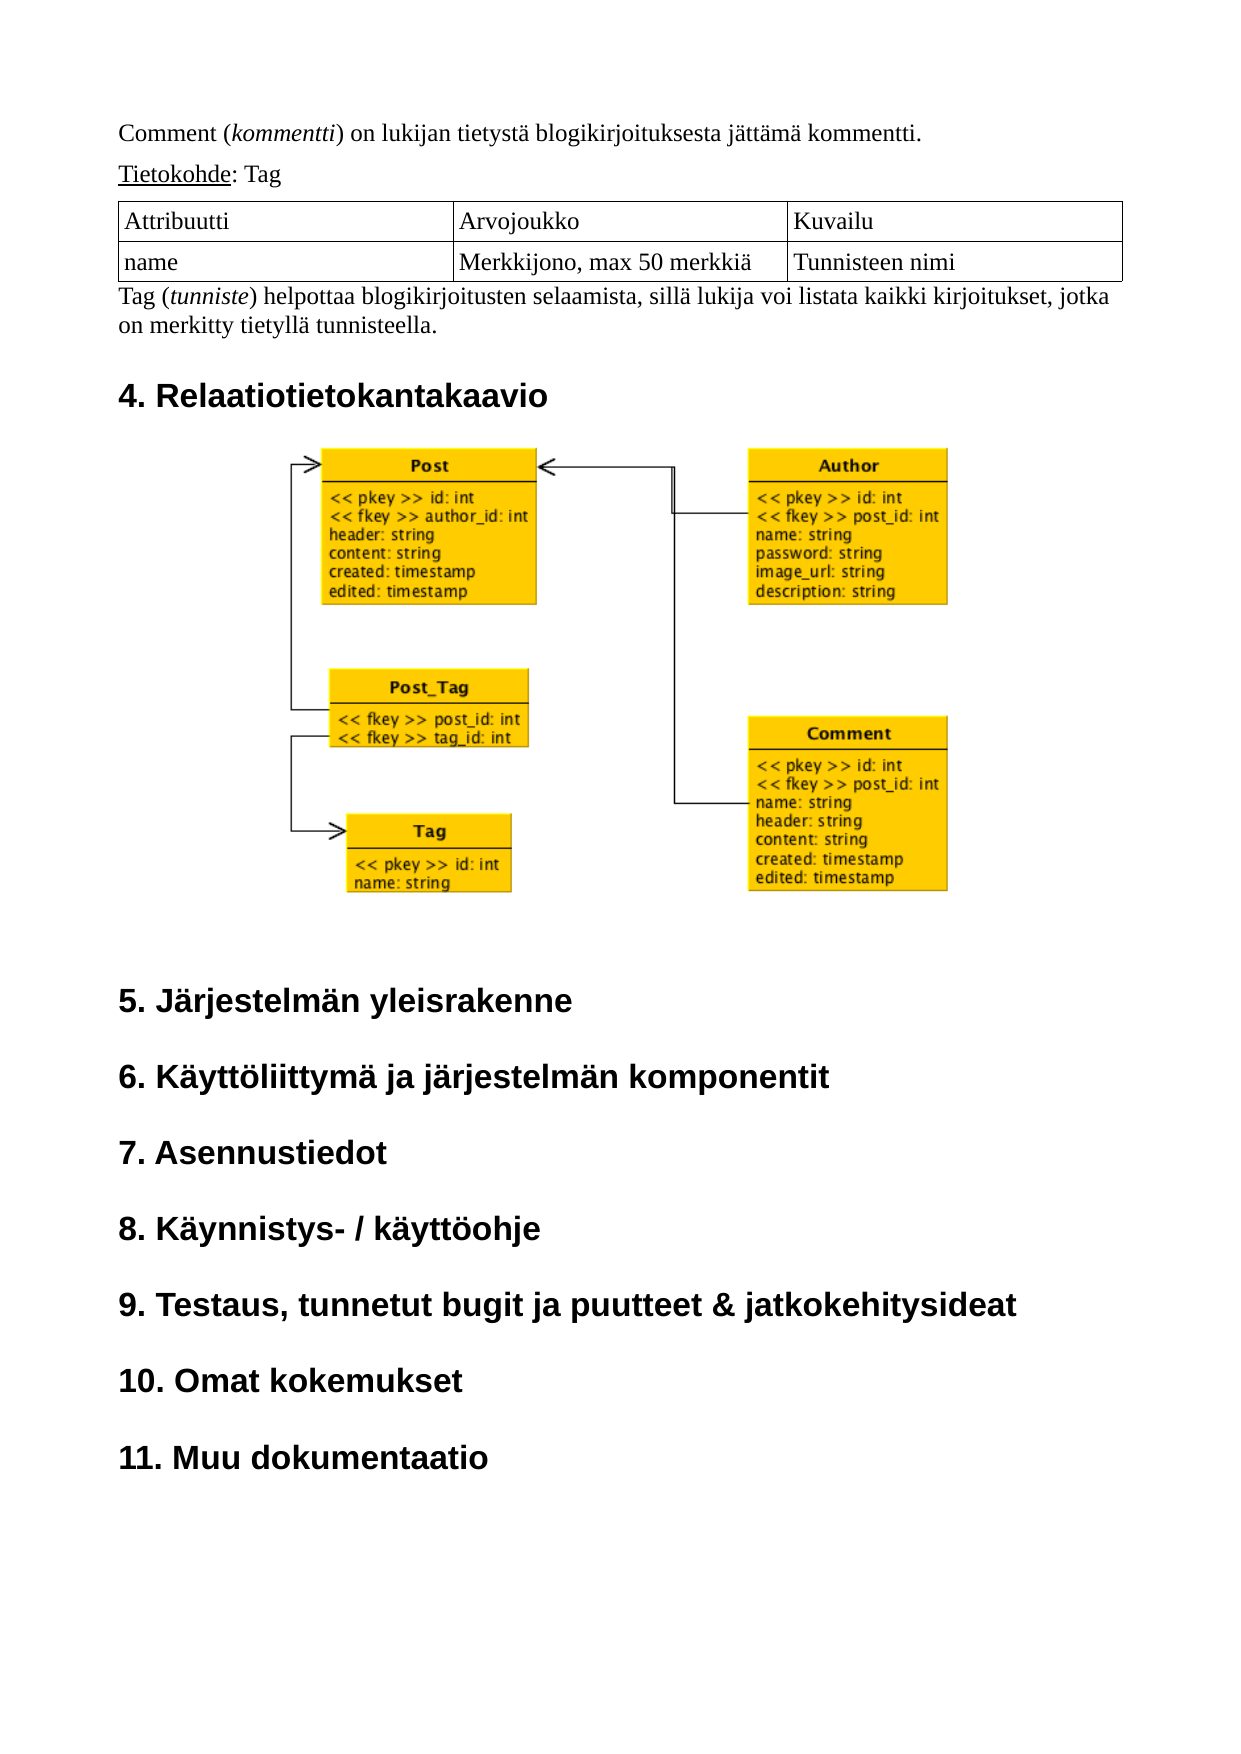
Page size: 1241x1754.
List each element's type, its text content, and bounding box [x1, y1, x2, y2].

table_header Arvojoukko [454, 202, 787, 241]
text Tag (tunniste) helpottaa blogikirjoitusten selaamista, sillä lukija voi listata kaikki kirjoitukset, jotka on merkitty tietyllä tunnisteella. [118, 282, 1122, 339]
picture [271, 427, 969, 915]
table_cell name [119, 242, 453, 281]
subtitle 5. Järjestelmän yleisrakenne [118, 981, 1122, 1019]
table_cell Merkkijono, max 50 merkkiä [454, 242, 787, 281]
table_header Attribuutti [119, 202, 453, 241]
subtitle 4. Relaatiotietokantakaavio [118, 376, 1122, 415]
text Comment (kommentti) on lukijan tietystä blogikirjoituksesta jättämä kommentti. [118, 118, 1122, 147]
table_header Kuvailu [788, 202, 1122, 241]
subtitle 6. Käyttöliittymä ja järjestelmän komponentit [118, 1057, 1122, 1095]
text Tietokohde: Tag [118, 159, 1122, 188]
subtitle 11. Muu dokumentaatio [118, 1437, 1122, 1515]
subtitle 9. Testaus, tunnetut bugit ja puutteet & jatkokehitysideat [118, 1285, 1122, 1324]
table_cell Tunnisteen nimi [788, 242, 1122, 281]
subtitle 7. Asennustiedot [118, 1133, 1122, 1172]
subtitle 8. Käynnistys- / käyttöohje [118, 1209, 1122, 1248]
subtitle 10. Omat kokemukset [118, 1361, 1122, 1400]
